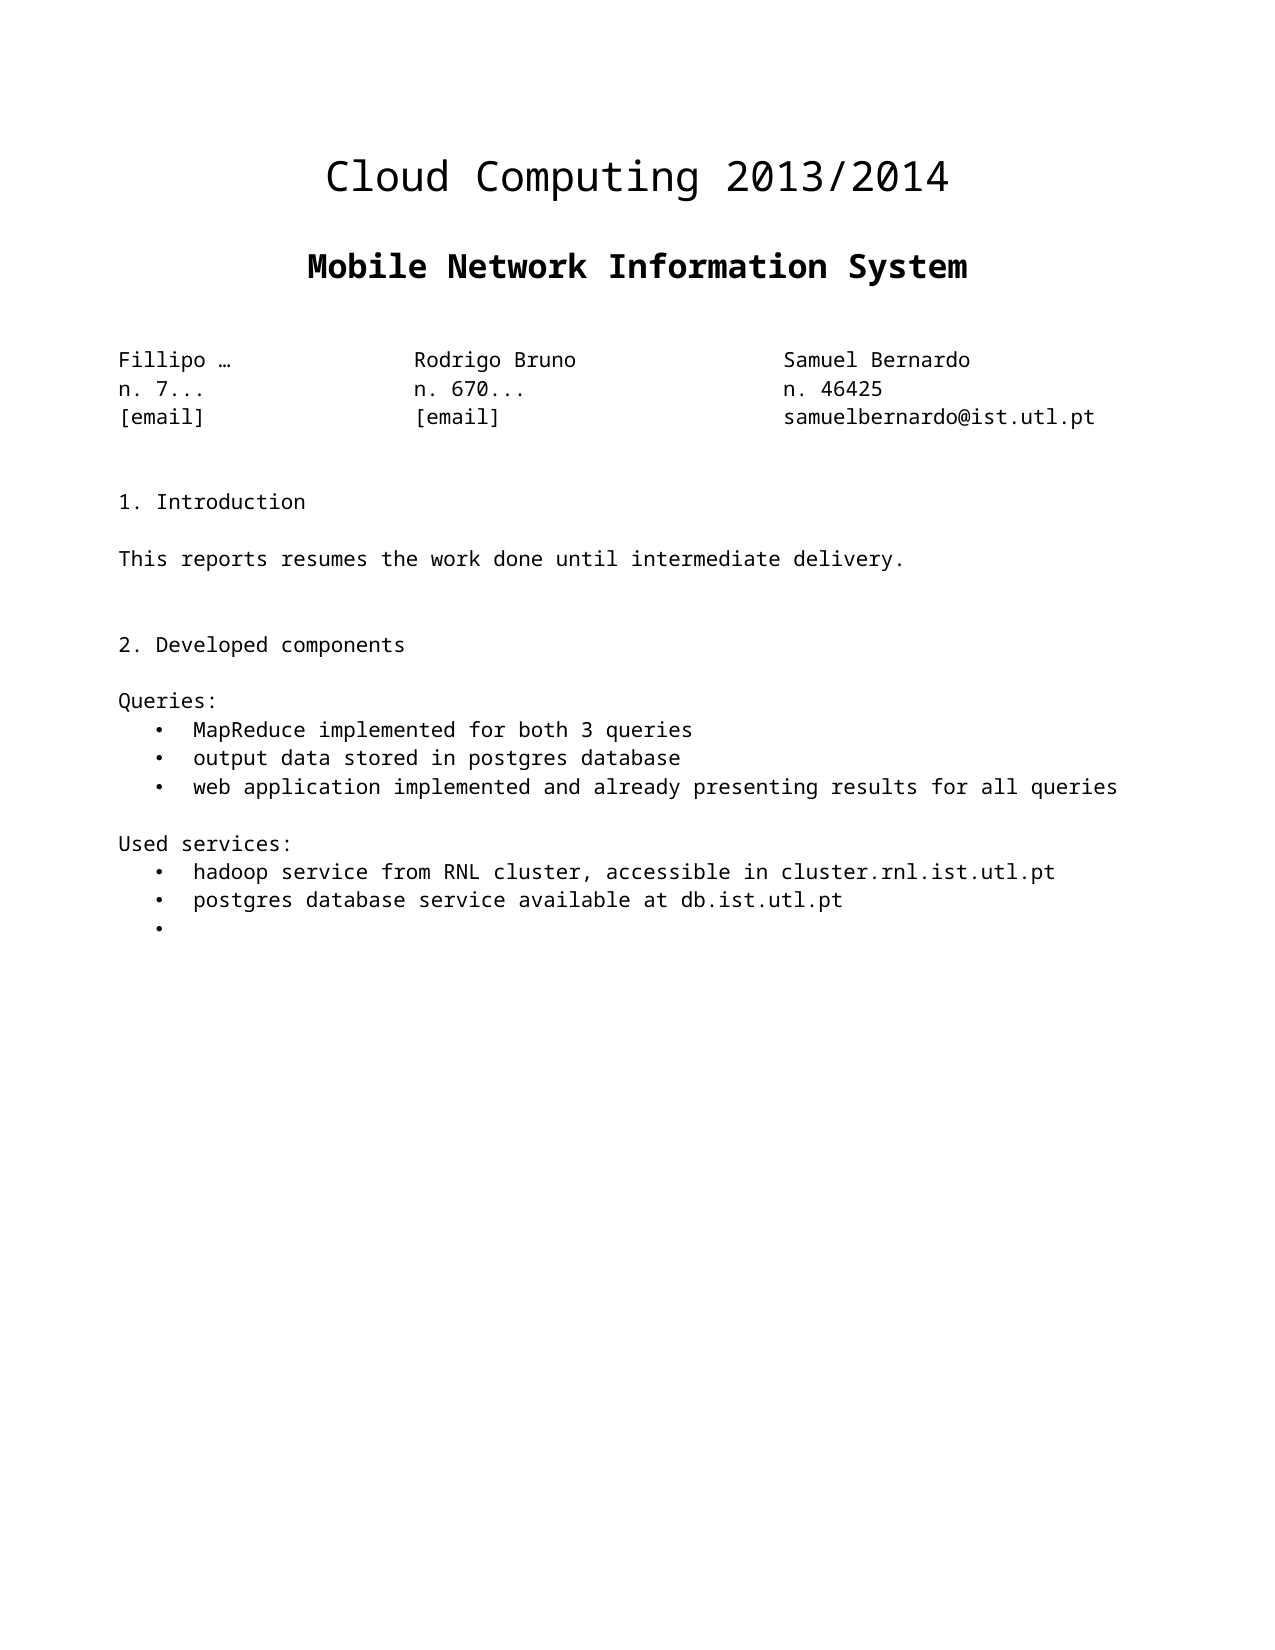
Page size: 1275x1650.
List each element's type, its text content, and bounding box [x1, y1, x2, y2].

list MapReduce implemented for both 3 queries [156, 715, 1157, 743]
text Cloud Computing 2013/2014 [118, 147, 1157, 203]
text 2. Developed components [118, 630, 1157, 658]
list hadoop service from RNL cluster, accessible in cluster.rnl.ist.utl.pt [156, 857, 1157, 886]
text Fillipo … Rodrigo Bruno Samuel Bernardo [118, 345, 1157, 374]
list web application implemented and already presenting results for all queries [156, 772, 1157, 800]
text Queries: [118, 687, 1157, 715]
text This reports resumes the work done until intermediate delivery. [118, 544, 1157, 573]
text Mobile Network Information System [118, 243, 1157, 288]
text n. 7... n. 670... n. 46425 [118, 374, 1157, 402]
text 1. Introduction [118, 487, 1157, 516]
list postgres database service available at db.ist.utl.pt [156, 886, 1157, 914]
text [email] [email] samuelbernardo@ist.utl.pt [118, 402, 1157, 431]
text Used services: [118, 829, 1157, 857]
list output data stored in postgres database [156, 743, 1157, 772]
